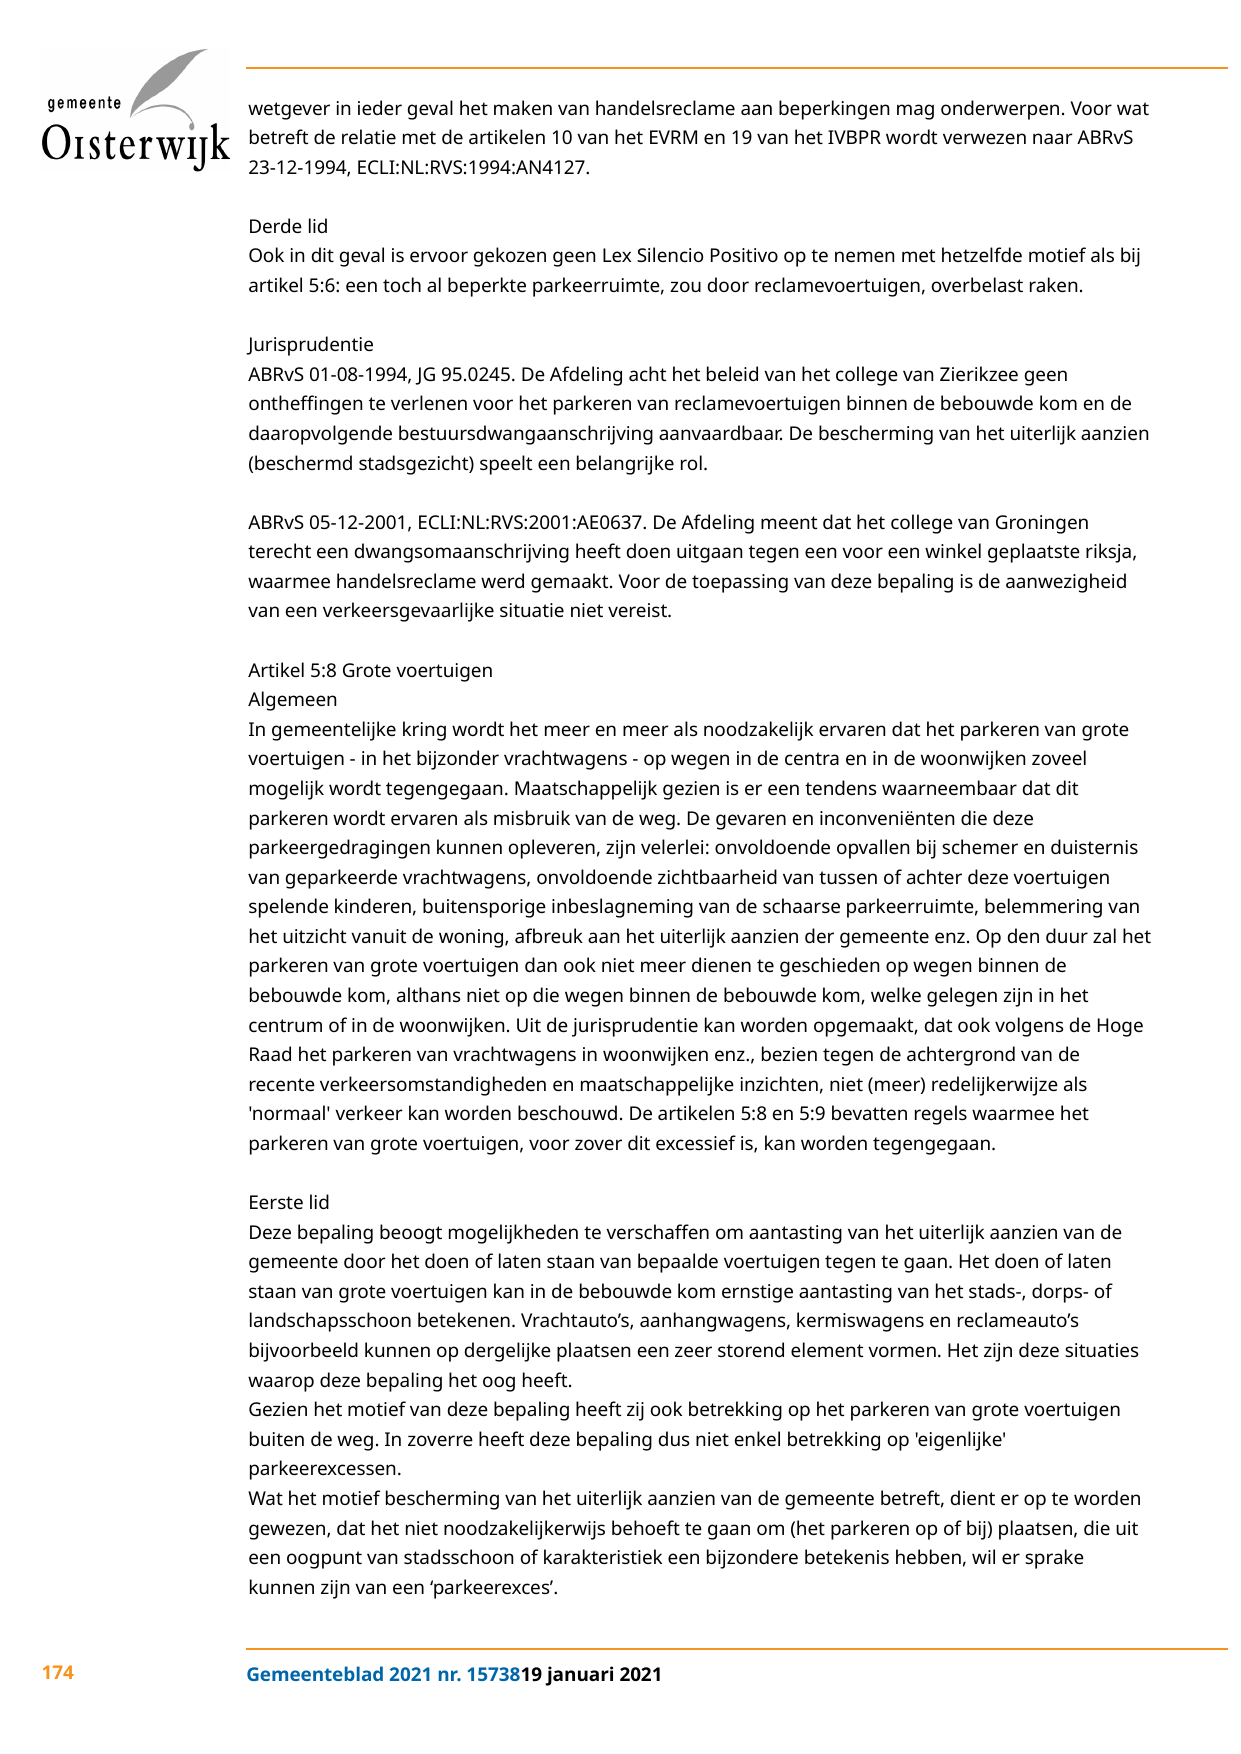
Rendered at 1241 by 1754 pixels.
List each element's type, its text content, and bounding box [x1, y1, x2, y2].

picture [41, 47, 231, 172]
text ABRvS 05-12-2001, ECLI:NL:RVS:2001:AE0637. De Afdeling meent dat het college van Groningen terecht een dwangsomaanschrijving heeft doen uitgaan tegen een voor een winkel geplaatste riksja, waarmee handelsreclame werd gemaakt. Voor de toepassing van deze bepaling is de aanwezigheid van een verkeersgevaarlijke situatie niet vereist. [248, 509, 1152, 623]
text Artikel 5:8 Grote voertuigen [248, 657, 1152, 683]
text Algemeen [248, 686, 1152, 712]
text ABRvS 01-08-1994, JG 95.0245. De Afdeling acht het beleid van het college van Zierikzee geen ontheffingen te verlenen voor het parkeren van reclamevoertuigen binnen de bebouwde kom en de daaropvolgende bestuursdwangaanschrijving aanvaardbaar. De bescherming van het uiterlijk aanzien (beschermd stadsgezicht) speelt een belangrijke rol. [248, 361, 1152, 476]
text Eerste lid [248, 1189, 1152, 1215]
text Ook in dit geval is ervoor gekozen geen Lex Silencio Positivo op te nemen met hetzelfde motief als bij artikel 5:6: een toch al beperkte parkeerruimte, zou door reclamevoertuigen, overbelast raken. [248, 243, 1152, 298]
text Derde lid [248, 213, 1152, 239]
text In gemeentelijke kring wordt het meer en meer als noodzakelijk ervaren dat het parkeren van grote voertuigen - in het bijzonder vrachtwagens - op wegen in de centra en in de woonwijken zoveel mogelijk wordt tegengegaan. Maatschappelijk gezien is er een tendens waarneembaar dat dit parkeren wordt ervaren als misbruik van de weg. De gevaren en inconveniënten die deze parkeergedragingen kunnen opleveren, zijn velerlei: onvoldoende opvallen bij schemer en duisternis van geparkeerde vrachtwagens, onvoldoende zichtbaarheid van tussen of achter deze voertuigen spelende kinderen, buitensporige inbeslagneming van de schaarse parkeerruimte, belemmering van het uitzicht vanuit de woning, afbreuk aan het uiterlijk aanzien der gemeente enz. Op den duur zal het parkeren van grote voertuigen dan ook niet meer dienen te geschieden op wegen binnen de bebouwde kom, althans niet op die wegen binnen de bebouwde kom, welke gelegen zijn in het centrum of in de woonwijken. Uit de jurisprudentie kan worden opgemaakt, dat ook volgens de Hoge Raad het parkeren van vrachtwagens in woonwijken enz., bezien tegen de achtergrond van de recente verkeersomstandigheden en maatschappelijke inzichten, niet (meer) redelijkerwijze als 'normaal' verkeer kan worden beschouwd. De artikelen 5:8 en 5:9 bevatten regels waarmee het parkeren van grote voertuigen, voor zover dit excessief is, kan worden tegengegaan. [248, 716, 1152, 1156]
text Wat het motief bescherming van het uiterlijk aanzien van de gemeente betreft, dient er op te worden gewezen, dat het niet noodzakelijkerwijs behoeft te gaan om (het parkeren op of bij) plaatsen, die uit een oogpunt van stadsschoon of karakteristiek een bijzondere betekenis hebben, wil er sprake kunnen zijn van een ‘parkeerexces’. [248, 1485, 1152, 1600]
text wetgever in ieder geval het maken van handelsreclame aan beperkingen mag onderwerpen. Voor wat betreft de relatie met de artikelen 10 van het EVRM en 19 van het IVBPR wordt verwezen naar ABRvS 23-12-1994, ECLI:NL:RVS:1994:AN4127. [248, 95, 1152, 180]
text Jurisprudentie [248, 331, 1152, 357]
text Deze bepaling beoogt mogelijkheden te verschaffen om aantasting van het uiterlijk aanzien van de gemeente door het doen of laten staan van bepaalde voertuigen tegen te gaan. Het doen of laten staan van grote voertuigen kan in de bebouwde kom ernstige aantasting van het stads-, dorps- of landschapsschoon betekenen. Vrachtauto’s, aanhangwagens, kermiswagens en reclameauto’s bijvoorbeeld kunnen op dergelijke plaatsen een zeer storend element vormen. Het zijn deze situaties waarop deze bepaling het oog heeft. [248, 1219, 1152, 1393]
text Gezien het motief van deze bepaling heeft zij ook betrekking op het parkeren van grote voertuigen buiten de weg. In zoverre heeft deze bepaling dus niet enkel betrekking op 'eigenlijke' parkeerexcessen. [248, 1396, 1152, 1481]
